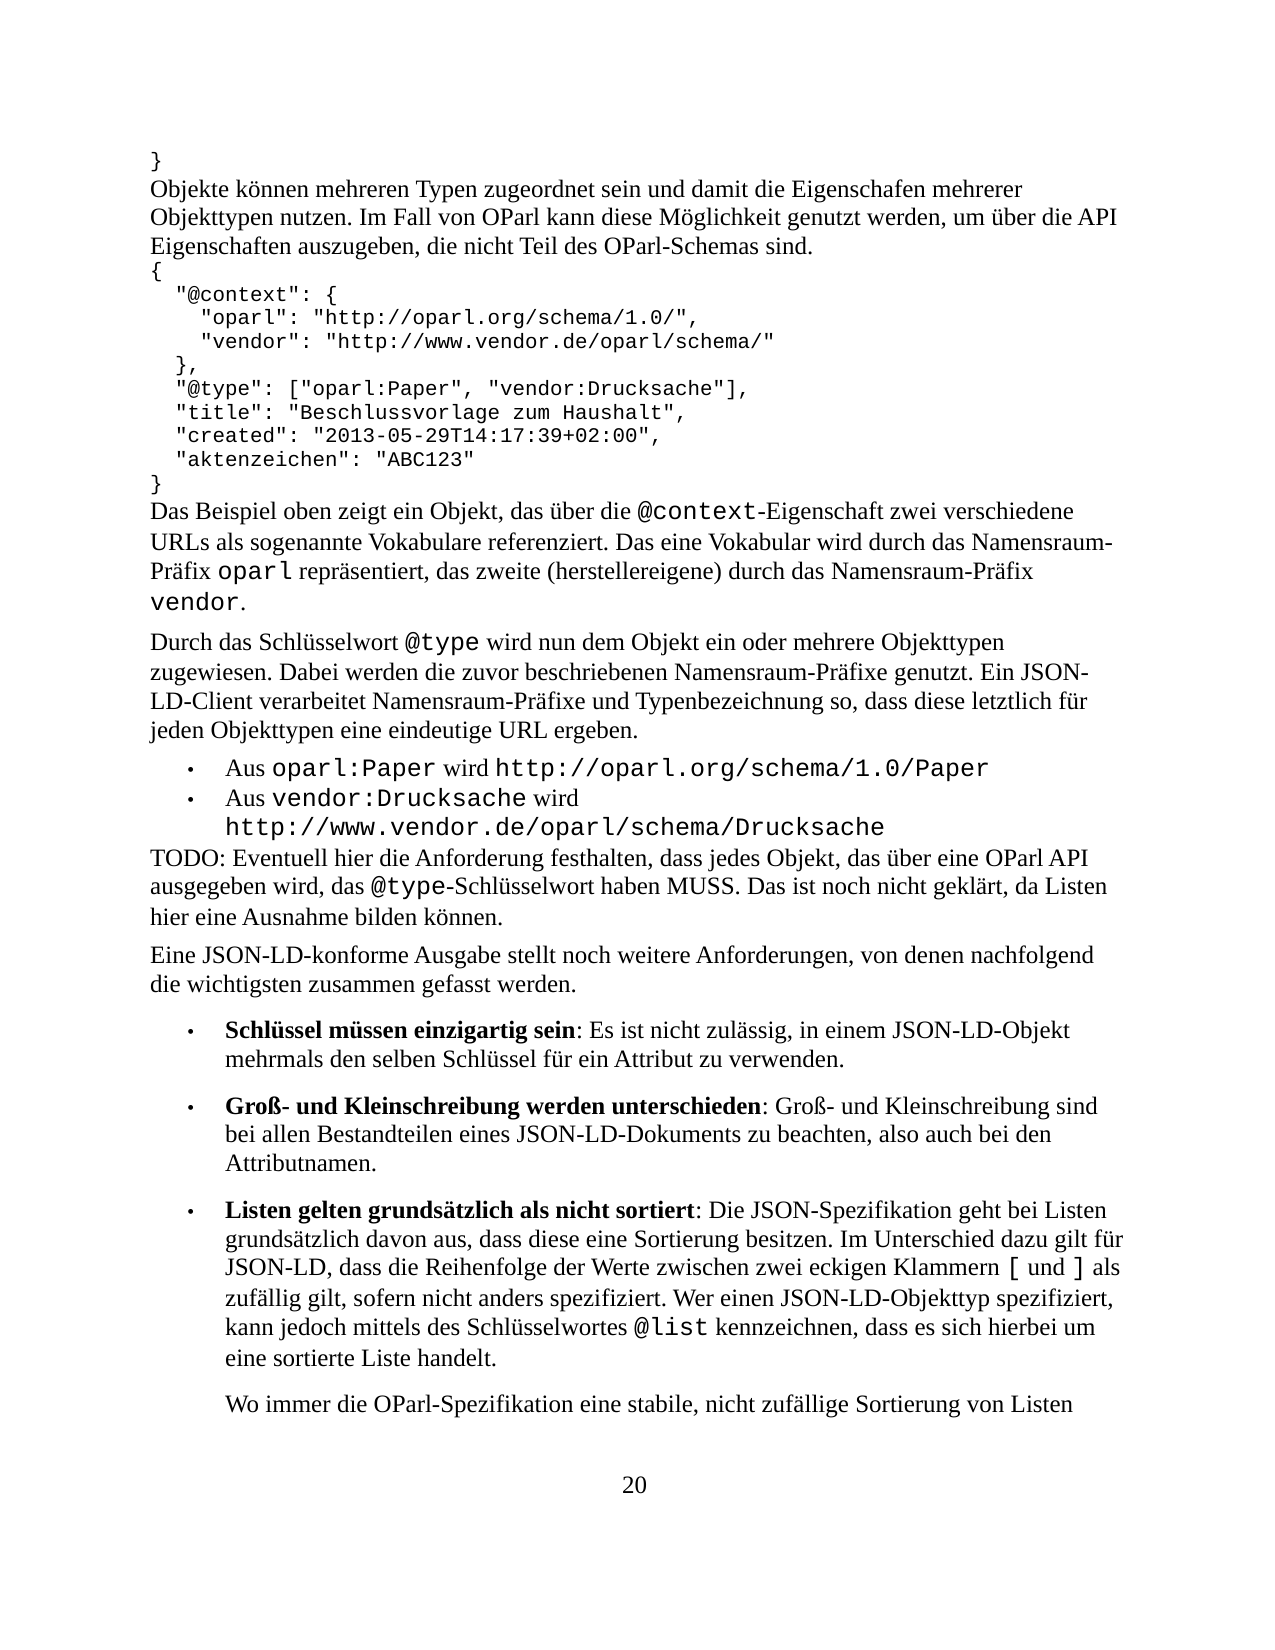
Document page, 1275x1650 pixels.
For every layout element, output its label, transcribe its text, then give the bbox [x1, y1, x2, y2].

text TODO: Eventuell hier die Anforderung festhalten, dass jedes Objekt, das über eine OParl API ausgegeben wird, das @type-Schlüsselwort haben MUSS. Das ist noch nicht geklärt, da Listen hier eine Ausnahme bilden können. [150, 843, 1125, 931]
list Aus oparl:Paper wird http://oparl.org/schema/1.0/Paper [187, 753, 1125, 783]
text "created": "2013-05-29T14:17:39+02:00", [150, 425, 1125, 449]
text "@type": ["oparl:Paper", "vendor:Drucksache"], [150, 378, 1125, 402]
text }, [150, 354, 1125, 378]
text "aktenzeichen": "ABC123" [150, 449, 1125, 473]
text "title": "Beschlussvorlage zum Haushalt", [150, 402, 1125, 425]
text } [150, 473, 1125, 496]
text Eine JSON-LD-konforme Ausgabe stellt noch weitere Anforderungen, von denen nachfolgend die wichtigsten zusammen gefasst werden. [150, 940, 1125, 997]
text } [150, 150, 1125, 174]
text Das Beispiel oben zeigt ein Objekt, das über die @context-Eigenschaft zwei verschiedene URLs als sogenannte Vokabulare referenziert. Das eine Vokabular wird durch das Namensraum-Präfix oparl repräsentiert, das zweite (herstellereigene) durch das Namensraum-Präfix vendor. [150, 496, 1125, 618]
list Listen gelten grundsätzlich als nicht sortiert: Die JSON-Spezifikation geht bei Listen grundsätzlich davon aus, dass diese eine Sortierung besitzen. Im Unterschied dazu gilt für JSON-LD, dass die Reihenfolge der Werte zwischen zwei eckigen Klammern [ und ] als zufällig gilt, sofern nicht anders spezifiziert. Wer einen JSON-LD-Objekttyp spezifiziert, kann jedoch mittels des Schlüsselwortes @list kennzeichnen, dass es sich hierbei um eine sortierte Liste handelt. [187, 1195, 1125, 1372]
text Objekte können mehreren Typen zugeordnet sein und damit die Eigenschafen mehrerer Objekttypen nutzen. Im Fall von OParl kann diese Möglichkeit genutzt werden, um über die API Eigenschaften auszugeben, die nicht Teil des OParl-Schemas sind. [150, 174, 1125, 260]
text "vendor": "http://www.vendor.de/oparl/schema/" [150, 331, 1125, 354]
text { [150, 260, 1125, 283]
text "@context": { [150, 283, 1125, 307]
list Schlüssel müssen einzigartig sein: Es ist nicht zulässig, in einem JSON-LD-Objekt mehrmals den selben Schlüssel für ein Attribut zu verwenden. [187, 1015, 1125, 1073]
list Wo immer die OParl-Spezifikation eine stabile, nicht zufällige Sortierung von Listen [187, 1389, 1125, 1418]
text "oparl": "http://oparl.org/schema/1.0/", [150, 307, 1125, 331]
list Aus vendor:Drucksache wird http://www.vendor.de/oparl/schema/Drucksache [187, 783, 1125, 843]
text Durch das Schlüsselwort @type wird nun dem Objekt ein oder mehrere Objekttypen zugewiesen. Dabei werden die zuvor beschriebenen Namensraum-Präfixe genutzt. Ein JSON-LD-Client verarbeitet Namensraum-Präfixe und Typenbezeichnung so, dass diese letztlich für jeden Objekttypen eine eindeutige URL ergeben. [150, 627, 1125, 744]
list Groß- und Kleinschreibung werden unterschieden: Groß- und Kleinschreibung sind bei allen Bestandteilen eines JSON-LD-Dokuments zu beachten, also auch bei den Attributnamen. [187, 1091, 1125, 1177]
